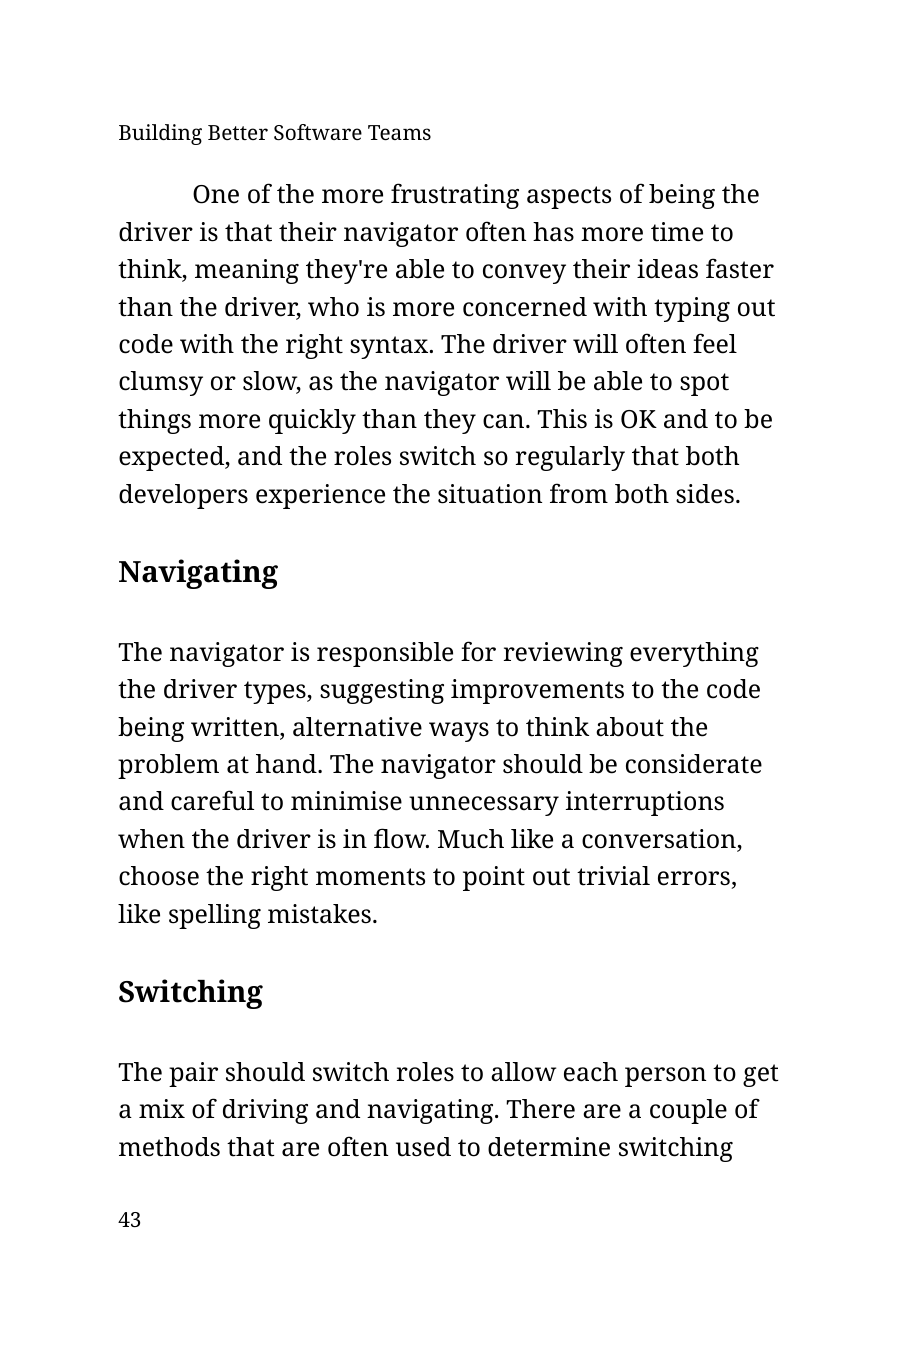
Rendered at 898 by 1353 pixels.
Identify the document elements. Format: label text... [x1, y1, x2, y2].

subtitle Switching [118, 971, 779, 1011]
text The pair should switch roles to allow each person to get a mix of driving and navigating. There are a couple of methods that are often used to determine switching [118, 1054, 779, 1163]
text The navigator is responsible for reviewing everything the driver types, suggesting improvements to the code being written, alternative ways to think about the problem at hand. The navigator should be considerate and careful to minimise unnecessary interruptions when the driver is in flow. Much like a conversation, choose the right moments to point out trivial errors, like spelling mistakes. [118, 634, 779, 930]
text One of the more frustrating aspects of being the driver is that their navigator often has more time to think, meaning they're able to convey their ideas faster than the driver, who is more concerned with typing out code with the right syntax. The driver will often feel clumsy or slow, as the navigator will be able to spot things more quickly than they can. This is OK and to be expected, and the roles switch so regularly that both developers experience the situation from both sides. [118, 177, 779, 510]
subtitle Navigating [118, 551, 779, 591]
